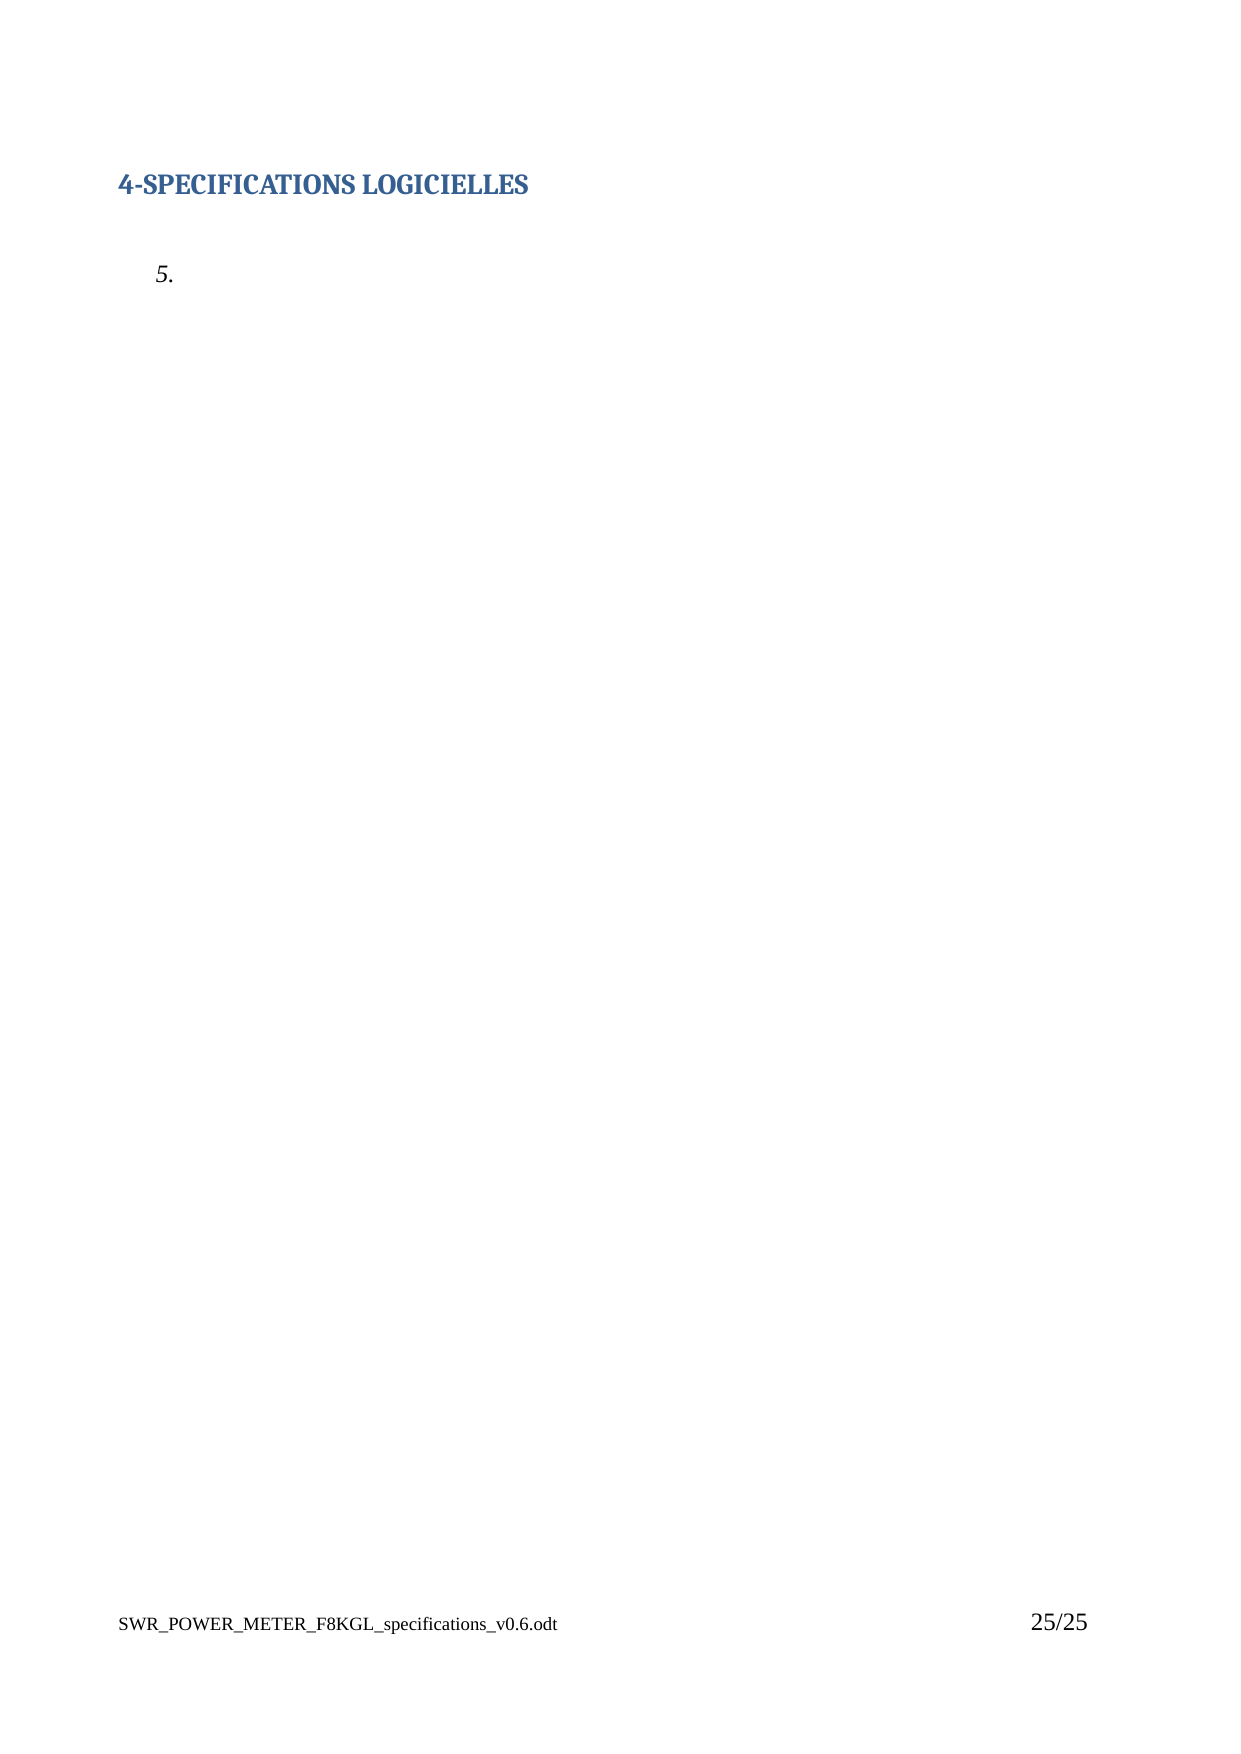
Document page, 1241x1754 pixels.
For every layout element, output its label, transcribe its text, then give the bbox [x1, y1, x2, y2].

subtitle 4-SPECIFICATIONS LOGICIELLES [118, 168, 1122, 202]
